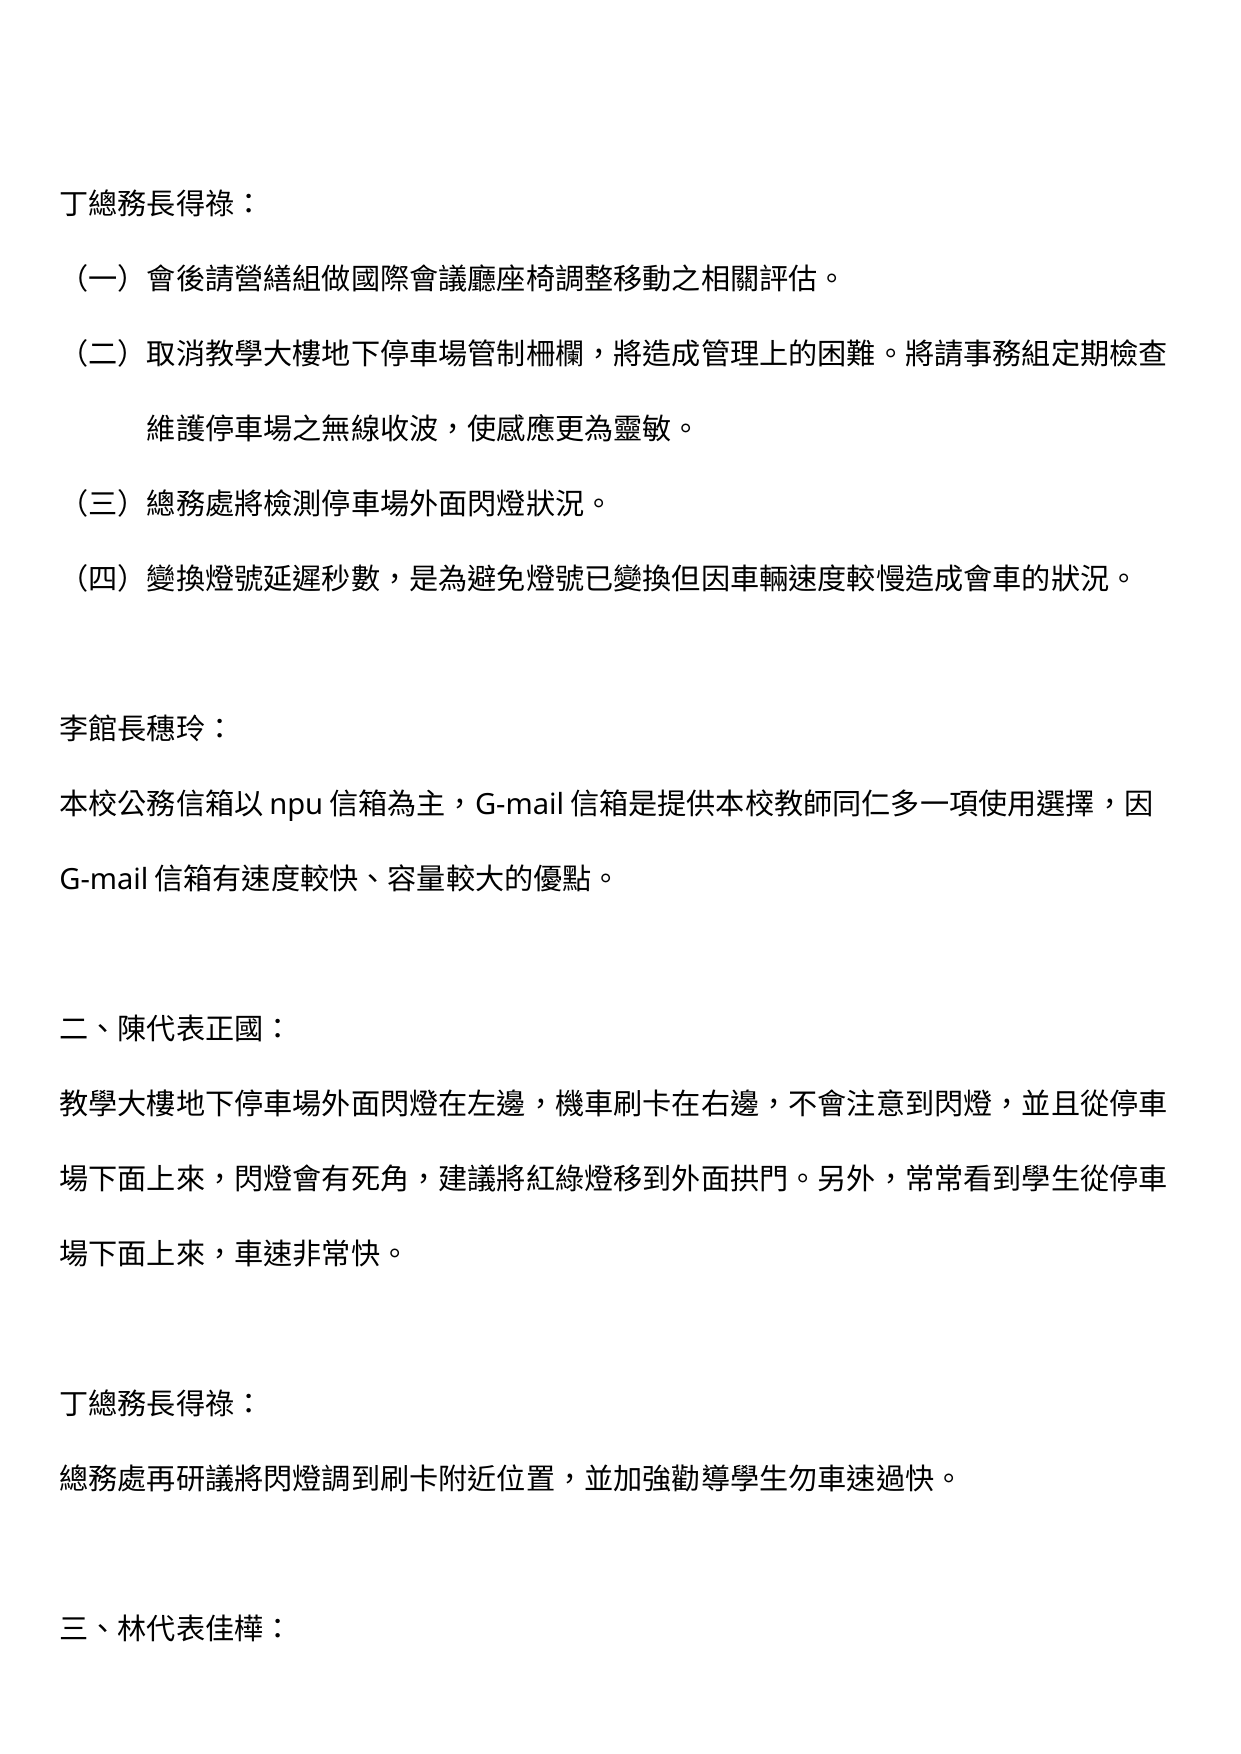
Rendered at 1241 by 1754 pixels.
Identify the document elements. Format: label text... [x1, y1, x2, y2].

text 教學大樓地下停車場外面閃燈在左邊，機車刷卡在右邊，不會注意到閃燈，並且從停車 [59, 1064, 1181, 1139]
text 二、陳代表正國： [59, 989, 1181, 1064]
text 丁總務長得祿： [59, 1364, 1181, 1439]
text 李館長穗玲： [59, 689, 1181, 764]
text G-mail信箱有速度較快、容量較大的優點。 [59, 839, 1181, 914]
text （四）變換燈號延遲秒數，是為避免燈號已變換但因車輛速度較慢造成會車的狀況。 [59, 539, 1181, 614]
text 場下面上來，車速非常快。 [59, 1214, 1181, 1289]
text （二）取消教學大樓地下停車場管制柵欄，將造成管理上的困難。將請事務組定期檢查維護停車場之無線收波，使感應更為靈敏。 [59, 314, 1181, 464]
text 本校公務信箱以npu信箱為主，G-mail信箱是提供本校教師同仁多一項使用選擇，因 [59, 764, 1181, 839]
text 總務處再研議將閃燈調到刷卡附近位置，並加強勸導學生勿車速過快。 [59, 1439, 1181, 1514]
text 三、林代表佳樺： [59, 1589, 1181, 1664]
text （一）會後請營繕組做國際會議廳座椅調整移動之相關評估。 [59, 239, 1181, 314]
text 場下面上來，閃燈會有死角，建議將紅綠燈移到外面拱門。另外，常常看到學生從停車 [59, 1139, 1181, 1214]
text 丁總務長得祿： [59, 164, 1181, 239]
text （三）總務處將檢測停車場外面閃燈狀況。 [59, 464, 1181, 539]
